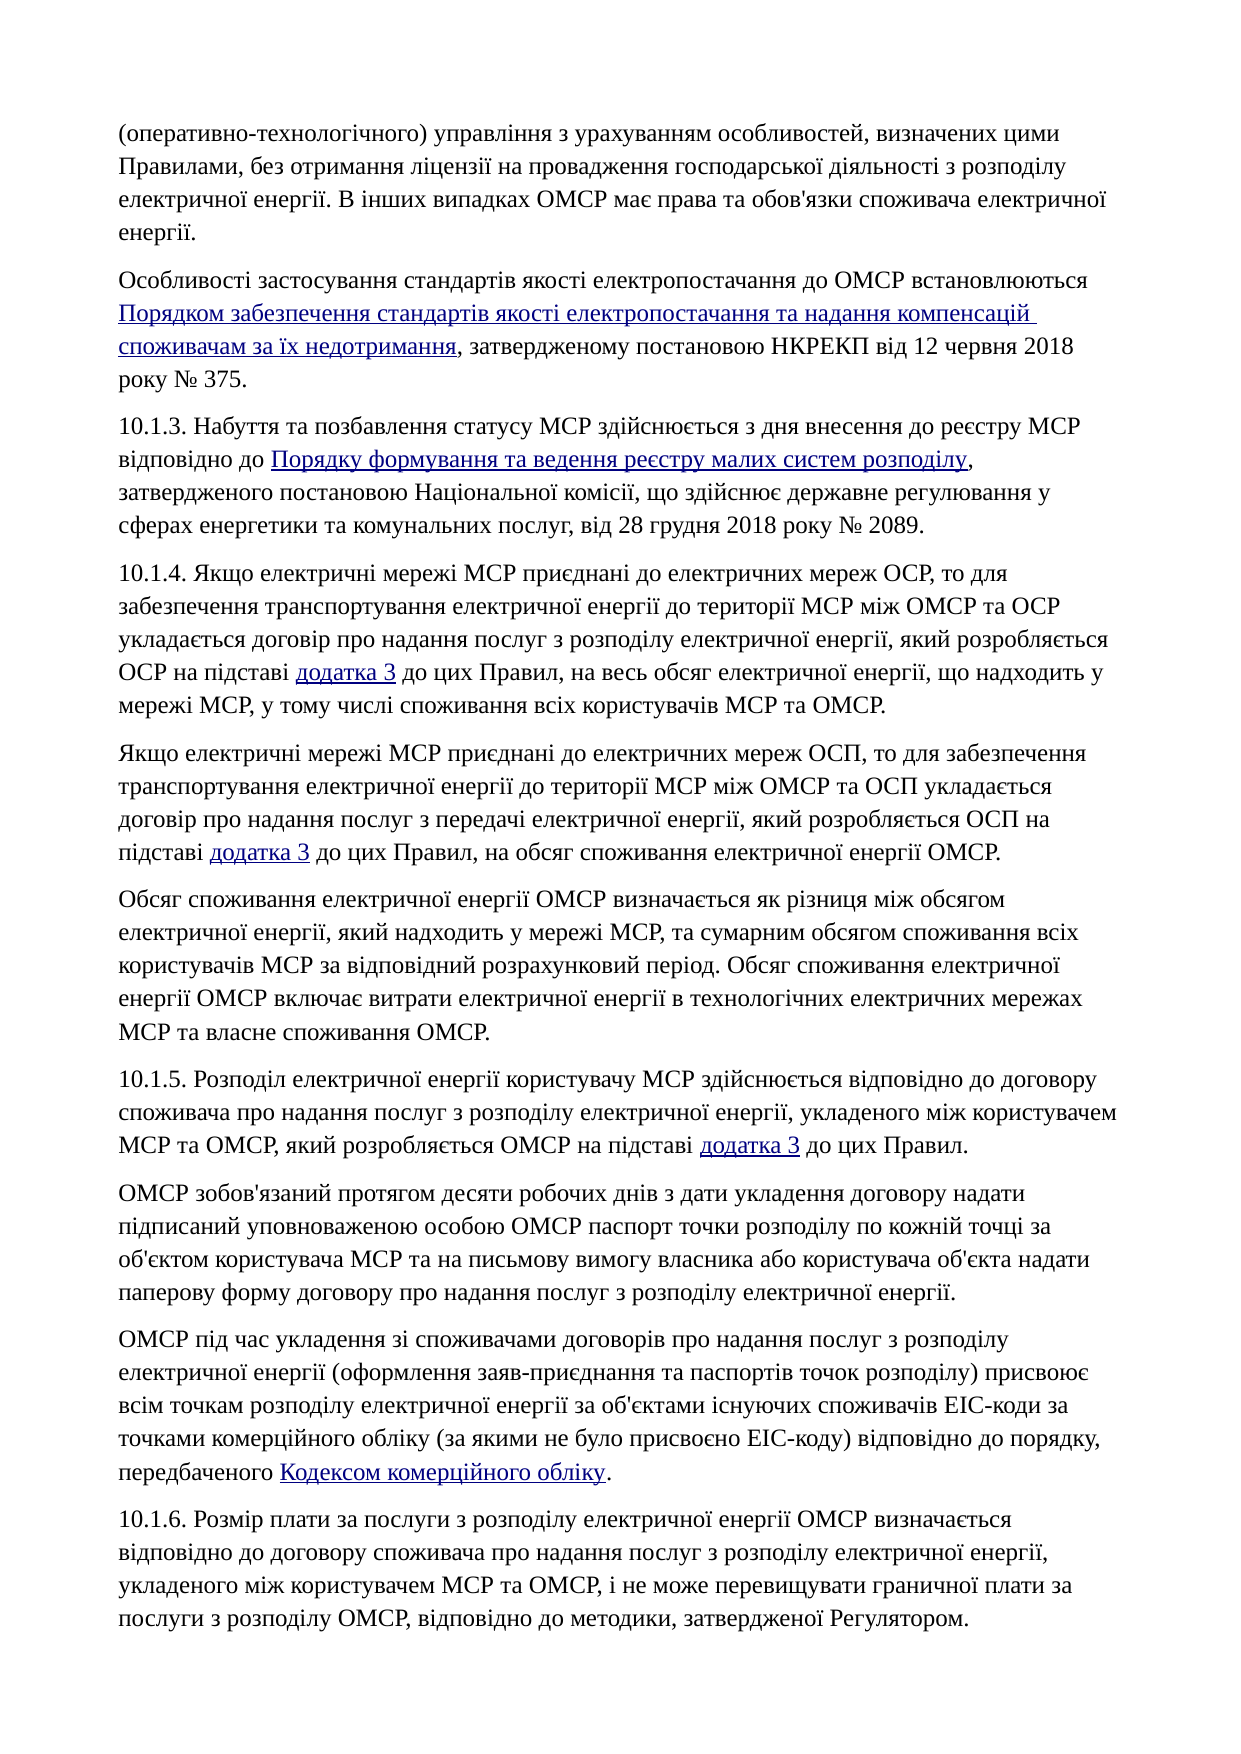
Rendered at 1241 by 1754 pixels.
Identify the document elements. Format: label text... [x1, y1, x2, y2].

text (оперативно-технологічного) управління з урахуванням особливостей, визначених цими Правилами, без отримання ліцензії на провадження господарської діяльності з розподілу електричної енергії. В інших випадках ОМСР має права та обов'язки споживача електричної енергії. [118, 118, 1122, 246]
text ОМСР під час укладення зі споживачами договорів про надання послуг з розподілу електричної енергії (оформлення заяв-приєднання та паспортів точок розподілу) присвоює всім точкам розподілу електричної енергії за об'єктами існуючих споживачів ЕІС-коди за точками комерційного обліку (за якими не було присвоєно ЕІС-коду) відповідно до порядку, передбаченого Кодексом комерційного обліку. [118, 1324, 1122, 1485]
text 10.1.4. Якщо електричні мережі МСР приєднані до електричних мереж ОСР, то для забезпечення транспортування електричної енергії до території МСР між ОМСР та ОСР укладається договір про надання послуг з розподілу електричної енергії, який розробляється ОСР на підставі додатка 3 до цих Правил, на весь обсяг електричної енергії, що надходить у мережі МСР, у тому числі споживання всіх користувачів МСР та ОМСР. [118, 558, 1122, 719]
text 10.1.3. Набуття та позбавлення статусу МСР здійснюється з дня внесення до реєстру МСР відповідно до Порядку формування та ведення реєстру малих систем розподілу, затвердженого постановою Національної комісії, що здійснює державне регулювання у сферах енергетики та комунальних послуг, від 28 грудня 2018 року № 2089. [118, 411, 1122, 539]
text Обсяг споживання електричної енергії ОМСР визначається як різниця між обсягом електричної енергії, який надходить у мережі МСР, та сумарним обсягом споживання всіх користувачів МСР за відповідний розрахунковий період. Обсяг споживання електричної енергії ОМСР включає витрати електричної енергії в технологічних електричних мережах МСР та власне споживання ОМСР. [118, 884, 1122, 1045]
text 10.1.5. Розподіл електричної енергії користувачу МСР здійснюється відповідно до договору споживача про надання послуг з розподілу електричної енергії, укладеного між користувачем МСР та ОМСР, який розробляється ОМСР на підставі додатка 3 до цих Правил. [118, 1064, 1122, 1159]
text Якщо електричні мережі МСР приєднані до електричних мереж ОСП, то для забезпечення транспортування електричної енергії до території МСР між ОМСР та ОСП укладається договір про надання послуг з передачі електричної енергії, який розробляється ОСП на підставі додатка 3 до цих Правил, на обсяг споживання електричної енергії ОМСР. [118, 738, 1122, 866]
text 10.1.6. Розмір плати за послуги з розподілу електричної енергії ОМСР визначається відповідно до договору споживача про надання послуг з розподілу електричної енергії, укладеного між користувачем МСР та ОМСР, і не може перевищувати граничної плати за послуги з розподілу ОМСР, відповідно до методики, затвердженої Регулятором. [118, 1504, 1122, 1632]
text Особливості застосування стандартів якості електропостачання до ОМСР встановлюються Порядком забезпечення стандартів якості електропостачання та надання компенсацій споживачам за їх недотримання, затвердженому постановою НКРЕКП від 12 червня 2018 року № 375. [118, 265, 1122, 393]
text ОМСР зобов'язаний протягом десяти робочих днів з дати укладення договору надати підписаний уповноваженою особою ОМСР паспорт точки розподілу по кожній точці за об'єктом користувача МСР та на письмову вимогу власника або користувача об'єкта надати паперову форму договору про надання послуг з розподілу електричної енергії. [118, 1178, 1122, 1306]
